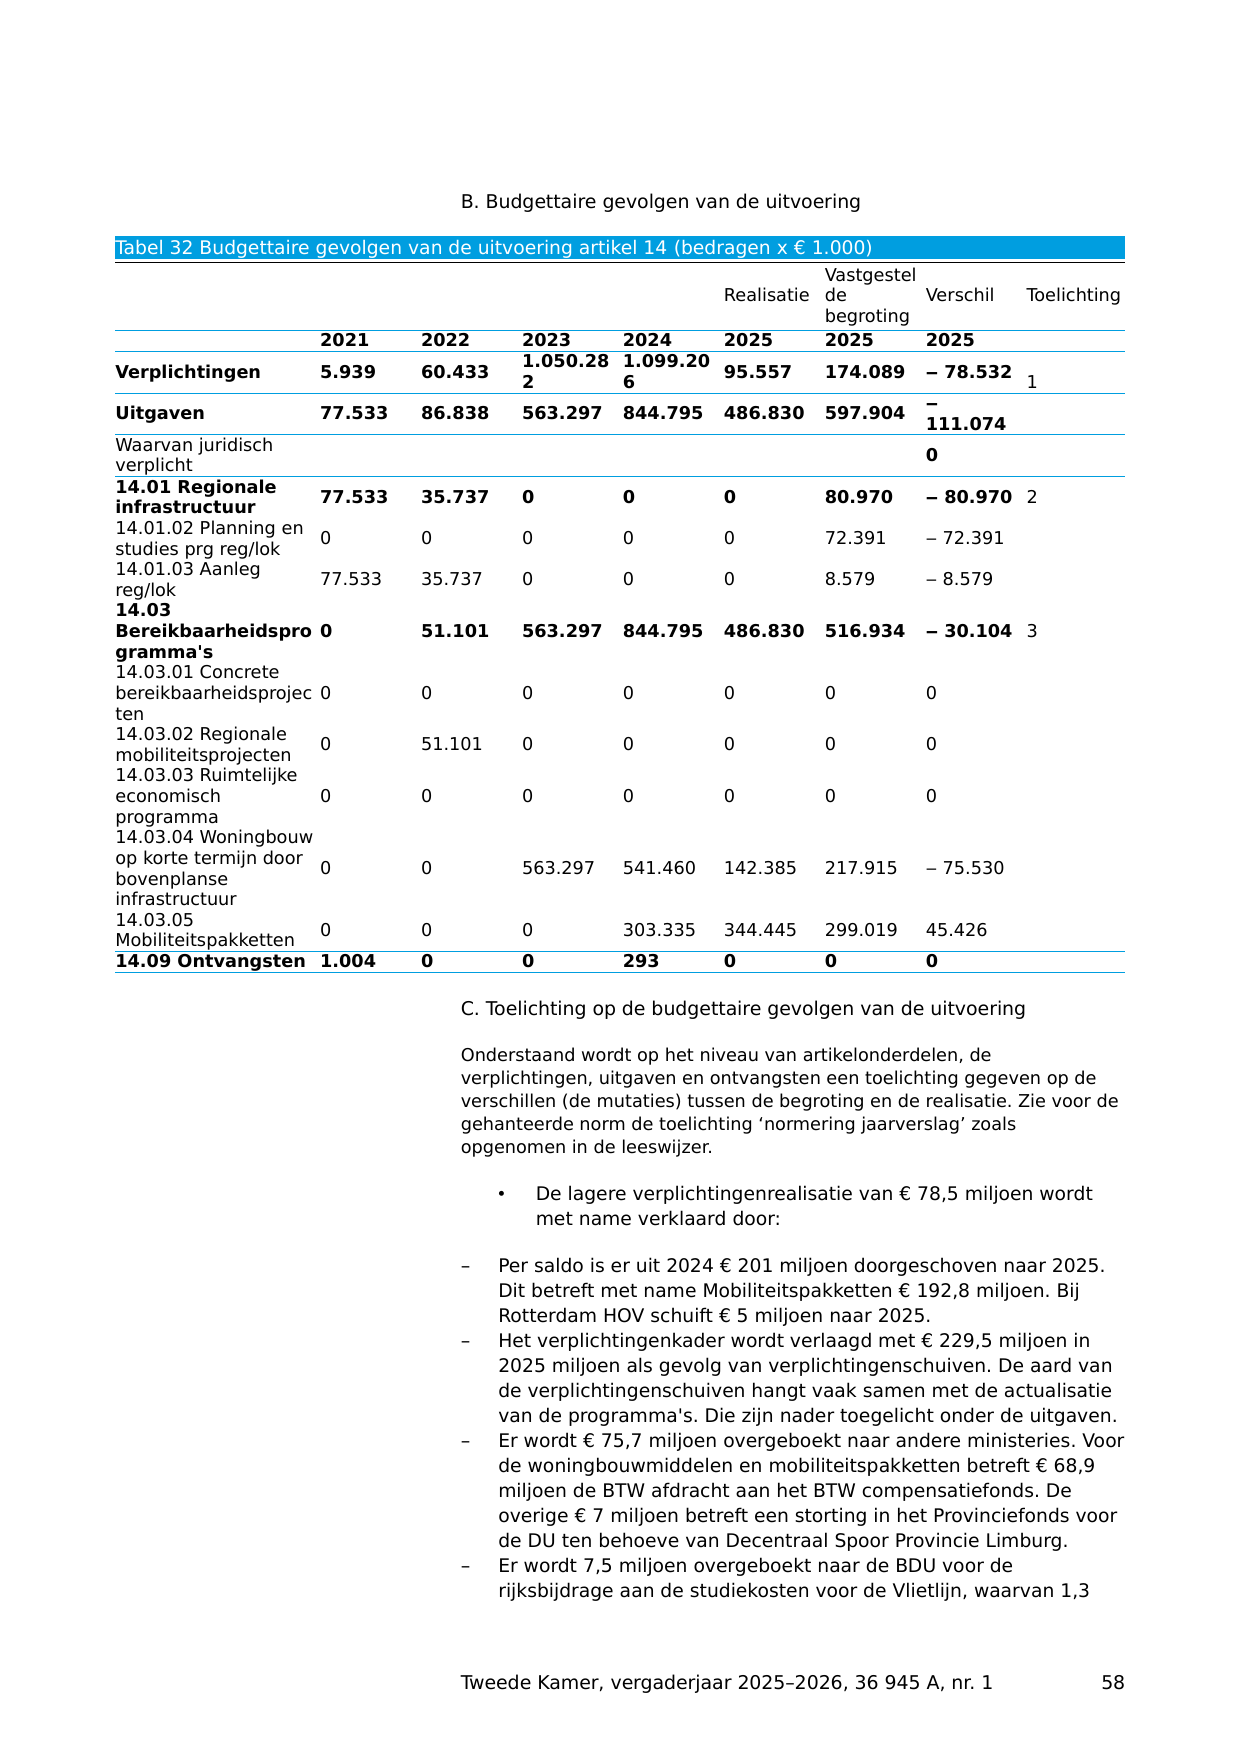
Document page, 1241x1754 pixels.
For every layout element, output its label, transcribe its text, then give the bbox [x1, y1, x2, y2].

table_cell 0 [620, 724, 721, 765]
table_cell [1024, 952, 1125, 972]
table_cell 2023 [519, 331, 620, 351]
table_cell 563.297 [519, 600, 620, 662]
table_cell 2021 [317, 331, 418, 351]
table_cell 14.01 Regionale infrastructuur [115, 477, 317, 518]
table_cell 0 [519, 952, 620, 972]
table_cell 2024 [620, 331, 721, 351]
table_cell ‒ 30.104 [923, 600, 1023, 662]
table_cell 14.09 Ontvangsten [115, 952, 317, 972]
table_cell 0 [923, 952, 1023, 972]
table_cell 0 [822, 724, 923, 765]
table_cell 2025 [721, 331, 822, 351]
table_cell 0 [923, 662, 1023, 724]
table_cell 174.089 [822, 352, 923, 392]
table_cell 80.970 [822, 477, 923, 518]
table_cell [1024, 435, 1125, 476]
table_cell 0 [317, 662, 418, 724]
table_cell ‒ 111.074 [923, 394, 1023, 434]
table_cell [1024, 394, 1125, 434]
table_cell [1024, 662, 1125, 724]
table_cell 14.03 Bereikbaarheidsprogramma's [115, 600, 317, 662]
table_cell 0 [721, 518, 822, 559]
table_cell Verplichtingen [115, 352, 317, 392]
table_cell 14.03.02 Regionale mobiliteitsprojecten [115, 724, 317, 765]
table_cell 844.795 [620, 600, 721, 662]
table_cell Waarvan juridisch verplicht [115, 435, 317, 476]
table_cell [620, 263, 721, 329]
table_cell 0 [822, 662, 923, 724]
table_cell 0 [721, 559, 822, 600]
table_cell 0 [923, 765, 1023, 827]
table_cell 1 [1024, 352, 1125, 392]
table_cell Uitgaven [115, 394, 317, 434]
table_cell [418, 435, 519, 476]
table_cell 0 [317, 518, 418, 559]
table_cell 0 [721, 952, 822, 972]
table_cell 0 [418, 518, 519, 559]
table_cell 486.830 [721, 394, 822, 434]
table_cell [519, 263, 620, 329]
table_cell 0 [519, 559, 620, 600]
table_cell 293 [620, 952, 721, 972]
table_cell [418, 263, 519, 329]
table_cell [1024, 827, 1125, 910]
table_cell 14.01.03 Aanleg reg/lok [115, 559, 317, 600]
table_cell 0 [721, 765, 822, 827]
table_cell 0 [418, 827, 519, 910]
table_cell 303.335 [620, 910, 721, 951]
table_cell 597.904 [822, 394, 923, 434]
title C. Toelichting op de budgettaire gevolgen van de uitvoering [461, 998, 1125, 1019]
table_cell 0 [519, 662, 620, 724]
table_cell 0 [721, 477, 822, 518]
table_cell 5.939 [317, 352, 418, 392]
table_cell 563.297 [519, 394, 620, 434]
table_cell 45.426 [923, 910, 1023, 951]
table_cell 2 [1024, 477, 1125, 518]
list Het verplichtingenkader wordt verlaagd met € 229,5 miljoen in 2025 miljoen als gevolg van verplichtingenschuiven. De aard van de verplichtingenschuiven hangt vaak samen met de actualisatie van de programma's. Die zĳn nader toegelicht onder de uitgaven. [461, 1328, 1125, 1428]
table_cell 0 [317, 600, 418, 662]
table_cell 0 [923, 724, 1023, 765]
table_cell 0 [519, 724, 620, 765]
table_cell Toelichting [1024, 263, 1125, 329]
table_cell 3 [1024, 600, 1125, 662]
table_cell 0 [317, 765, 418, 827]
table_cell 0 [317, 724, 418, 765]
table_cell 0 [620, 662, 721, 724]
table_cell 0 [721, 724, 822, 765]
list Per saldo is er uit 2024 € 201 miljoen doorgeschoven naar 2025. Dit betreft met name Mobiliteitspakketten € 192,8 miljoen. Bij Rotterdam HOV schuift € 5 miljoen naar 2025. [461, 1253, 1125, 1328]
table_cell 0 [519, 518, 620, 559]
table_cell 541.460 [620, 827, 721, 910]
table_cell 844.795 [620, 394, 721, 434]
table_cell 35.737 [418, 477, 519, 518]
table_cell 344.445 [721, 910, 822, 951]
table_cell 77.533 [317, 394, 418, 434]
table_cell [620, 435, 721, 476]
table_cell 51.101 [418, 724, 519, 765]
table_cell 77.533 [317, 477, 418, 518]
table_cell [1024, 331, 1125, 351]
table_cell [822, 435, 923, 476]
table_cell 8.579 [822, 559, 923, 600]
table_cell 51.101 [418, 600, 519, 662]
table_cell 95.557 [721, 352, 822, 392]
list Er wordt 7,5 miljoen overgeboekt naar de BDU voor de rijksbijdrage aan de studiekosten voor de Vlietlijn, waarvan 1,3 [461, 1553, 1125, 1603]
table_cell 0 [418, 910, 519, 951]
table_cell 2025 [923, 331, 1023, 351]
table_cell 0 [519, 765, 620, 827]
table_cell ‒ 75.530 [923, 827, 1023, 910]
table_cell [317, 263, 418, 329]
table_cell 0 [620, 559, 721, 600]
table_cell 0 [620, 765, 721, 827]
table_cell 299.019 [822, 910, 923, 951]
table_cell 2025 [822, 331, 923, 351]
table_cell 0 [519, 910, 620, 951]
list De lagere verplichtingenrealisatie van € 78,5 miljoen wordt met name verklaard door: [498, 1181, 1125, 1231]
table_cell Verschil [923, 263, 1023, 329]
table_cell 35.737 [418, 559, 519, 600]
table_cell 14.03.03 Ruimtelijke economisch programma [115, 765, 317, 827]
table_cell 0 [620, 477, 721, 518]
table_cell 14.03.05 Mobiliteitspakketten [115, 910, 317, 951]
table_cell [115, 331, 317, 351]
table_cell Realisatie [721, 263, 822, 329]
table_cell [1024, 765, 1125, 827]
table_cell 142.385 [721, 827, 822, 910]
table_cell ‒ 8.579 [923, 559, 1023, 600]
table_cell [1024, 518, 1125, 559]
table_cell [1024, 910, 1125, 951]
table_cell 1.050.282 [519, 352, 620, 392]
table_cell 486.830 [721, 600, 822, 662]
table_cell 2022 [418, 331, 519, 351]
table_cell 14.03.04 Woningbouw op korte termijn door bovenplanse infrastructuur [115, 827, 317, 910]
table_cell [721, 435, 822, 476]
table_cell 14.03.01 Concrete bereikbaarheidsprojecten [115, 662, 317, 724]
table_cell 1.099.206 [620, 352, 721, 392]
table_cell 0 [822, 952, 923, 972]
table_cell 516.934 [822, 600, 923, 662]
table_cell 0 [418, 662, 519, 724]
table_cell 0 [317, 827, 418, 910]
table_cell 563.297 [519, 827, 620, 910]
title B. Budgettaire gevolgen van de uitvoering [461, 191, 1125, 213]
table_cell 77.533 [317, 559, 418, 600]
table_cell 1.004 [317, 952, 418, 972]
table_cell [1024, 724, 1125, 765]
list Er wordt € 75,7 miljoen overgeboekt naar andere ministeries. Voor de woningbouwmiddelen en mobiliteitspakketten betreft € 68,9 miljoen de BTW afdracht aan het BTW compensatiefonds. De overige € 7 miljoen betreft een storting in het Provinciefonds voor de DU ten behoeve van Decentraal Spoor Provincie Limburg. [461, 1428, 1125, 1553]
table_cell 0 [923, 435, 1023, 476]
table_cell 0 [418, 765, 519, 827]
table_cell [1024, 559, 1125, 600]
table_cell [519, 435, 620, 476]
table_cell 14.01.02 Planning en studies prg reg/lok [115, 518, 317, 559]
table_cell [317, 435, 418, 476]
table_cell Vastgestelde begroting [822, 263, 923, 329]
table_cell 0 [721, 662, 822, 724]
table_cell 0 [317, 910, 418, 951]
table_cell 72.391 [822, 518, 923, 559]
table_cell ‒ 78.532 [923, 352, 1023, 392]
table_cell 86.838 [418, 394, 519, 434]
table_cell 217.915 [822, 827, 923, 910]
table_cell 0 [519, 477, 620, 518]
text Onderstaand wordt op het niveau van artikelonderdelen, de verplichtingen, uitgaven en ontvangsten een toelichting gegeven op de verschillen (de mutaties) tussen de begroting en de realisatie. Zie voor de gehanteerde norm de toelichting ‘normering jaarverslag’ zoals opgenomen in de leeswijzer. [461, 1043, 1125, 1158]
table_cell ‒ 72.391 [923, 518, 1023, 559]
table_cell ‒ 80.970 [923, 477, 1023, 518]
table_cell 0 [620, 518, 721, 559]
table_cell [115, 263, 317, 329]
table_cell 0 [822, 765, 923, 827]
table_cell 60.433 [418, 352, 519, 392]
table_cell 0 [418, 952, 519, 972]
